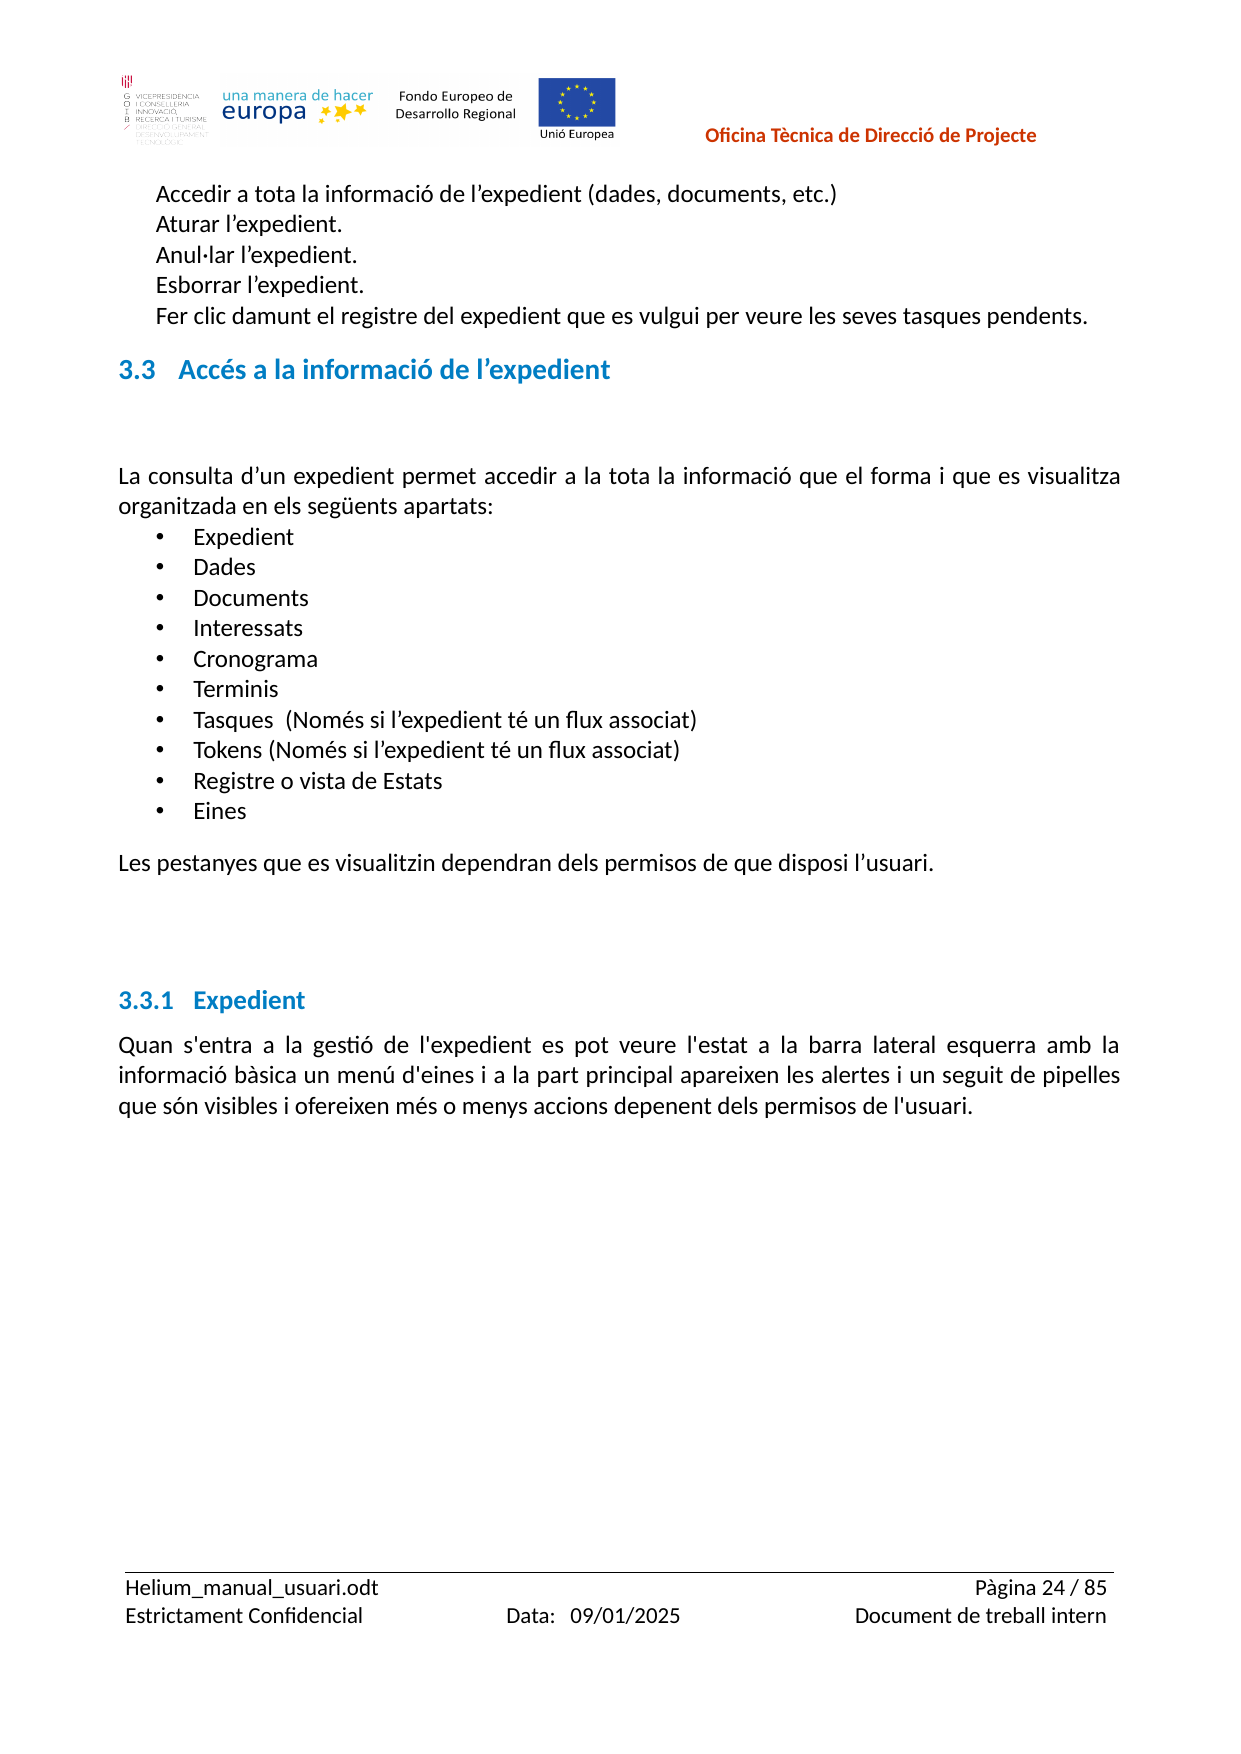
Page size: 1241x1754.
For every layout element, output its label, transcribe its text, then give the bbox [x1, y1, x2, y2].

list Cronograma [156, 643, 1122, 673]
list Tokens (Només si l’expedient té un flux associat) [156, 734, 1122, 765]
list Tasques (Només si l’expedient té un flux associat) [156, 704, 1122, 734]
list Eines [156, 796, 1122, 826]
subtitle Accés a la informació de l’expedient [118, 351, 1122, 387]
text Accedir a tota la informació de l’expedient (dades, documents, etc.) [156, 178, 1122, 208]
picture [219, 73, 621, 147]
list Terminis [156, 673, 1122, 704]
text Anul·lar l’expedient. [118, 239, 1122, 269]
text Les pestanyes que es visualitzin dependran dels permisos de que disposi l’usuari. [118, 847, 1122, 877]
text La consulta d’un expedient permet accedir a la tota la informació que el forma i que es visualitza organitzada en els següents apartats: [118, 460, 1122, 521]
list Registre o vista de Estats [156, 765, 1122, 796]
subtitle Expedient [118, 983, 1122, 1017]
list Expedient [156, 521, 1122, 551]
list Interessats [156, 612, 1122, 643]
picture [118, 73, 213, 147]
text Fer clic damunt el registre del expedient que es vulgui per veure les seves tasques pendents. [156, 300, 1122, 330]
text Esborrar l’expedient. [118, 269, 1122, 300]
text Quan s'entra a la gestió de l'expedient es pot veure l'estat a la barra lateral esquerra amb la informació bàsica un menú d'eines i a la part principal apareixen les alertes i un seguit de pipelles que són visibles i ofereixen més o menys accions depenent dels permisos de l'usuari. [118, 1029, 1122, 1121]
list Dades [156, 551, 1122, 582]
list Documents [156, 582, 1122, 612]
text Aturar l’expedient. [118, 208, 1122, 239]
